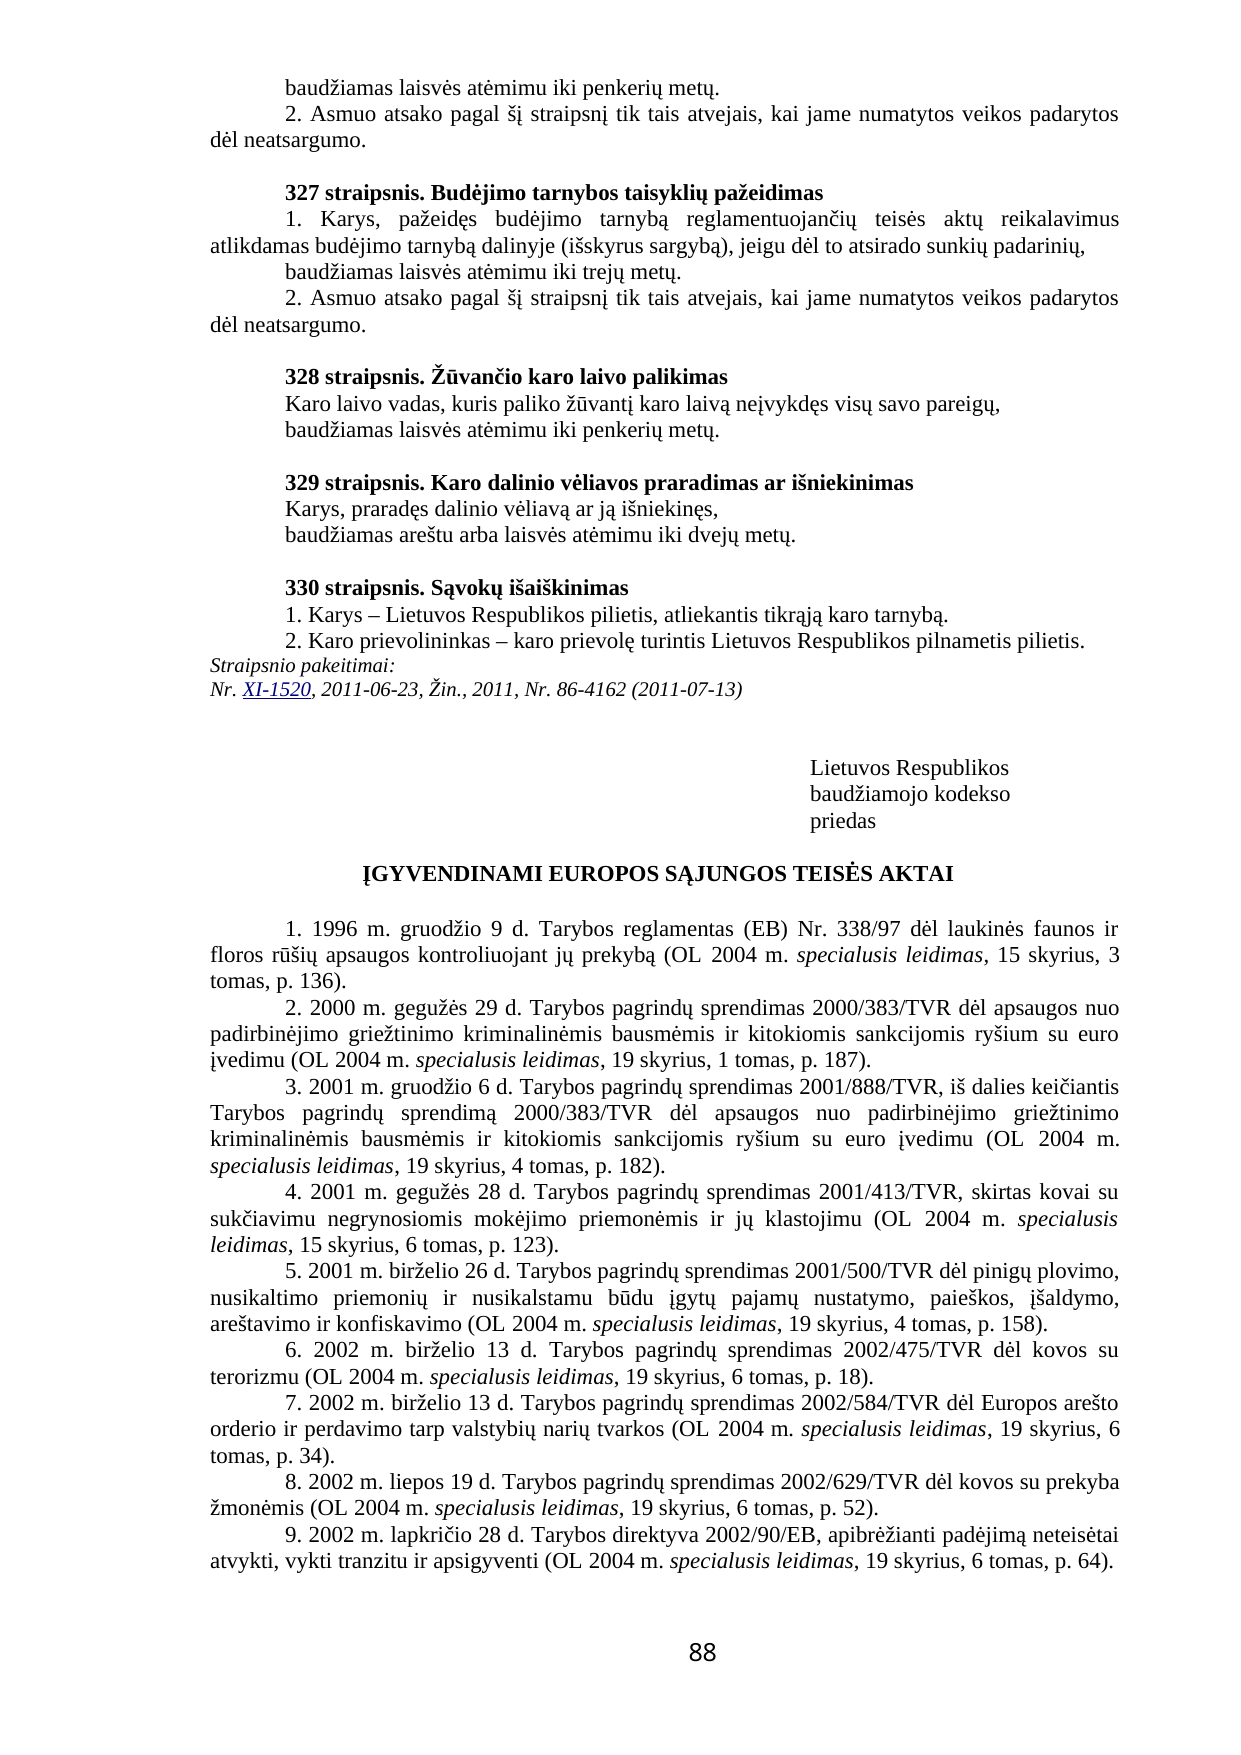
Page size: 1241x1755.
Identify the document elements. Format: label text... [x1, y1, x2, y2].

text Lietuvos Respublikos [210, 754, 1120, 781]
text 328 straipsnis. Žūvančio karo laivo palikimas [210, 363, 1120, 390]
text 2. Karo prievolininkas – karo prievolę turintis Lietuvos Respublikos pilnametis pilietis. [210, 627, 1120, 653]
text baudžiamas areštu arba laisvės atėmimu iki dvejų metų. [210, 522, 1120, 548]
text 330 straipsnis. Sąvokų išaiškinimas [210, 574, 1120, 601]
text 8. 2002 m. liepos 19 d. Tarybos pagrindų sprendimas 2002/629/TVR dėl kovos su prekyba žmonėmis (OL 2004 m. specialusis leidimas, 19 skyrius, 6 tomas, p. 52). [210, 1468, 1120, 1521]
text 2. 2000 m. gegužės 29 d. Tarybos pagrindų sprendimas 2000/383/TVR dėl apsaugos nuo padirbinėjimo griežtinimo kriminalinėmis bausmėmis ir kitokiomis sankcijomis ryšium su euro įvedimu (OL 2004 m. specialusis leidimas, 19 skyrius, 1 tomas, p. 187). [210, 994, 1120, 1073]
text 9. 2002 m. lapkričio 28 d. Tarybos direktyva 2002/90/EB, apibrėžianti padėjimą neteisėtai atvykti, vykti tranzitu ir apsigyventi (OL 2004 m. specialusis leidimas, 19 skyrius, 6 tomas, p. 64). [210, 1521, 1120, 1573]
text 6. 2002 m. birželio 13 d. Tarybos pagrindų sprendimas 2002/475/TVR dėl kovos su terorizmu (OL 2004 m. specialusis leidimas, 19 skyrius, 6 tomas, p. 18). [210, 1336, 1120, 1389]
text priedas [210, 807, 1120, 833]
text 327 straipsnis. Budėjimo tarnybos taisyklių pažeidimas [210, 179, 1120, 205]
text 1. 1996 m. gruodžio 9 d. Tarybos reglamentas (EB) Nr. 338/97 dėl laukinės faunos ir floros rūšių apsaugos kontroliuojant jų prekybą (OL 2004 m. specialusis leidimas, 15 skyrius, 3 tomas, p. 136). [210, 915, 1120, 994]
text 4. 2001 m. gegužės 28 d. Tarybos pagrindų sprendimas 2001/413/TVR, skirtas kovai su sukčiavimu negrynosiomis mokėjimo priemonėmis ir jų klastojimu (OL 2004 m. specialusis leidimas, 15 skyrius, 6 tomas, p. 123). [210, 1178, 1120, 1257]
text 3. 2001 m. gruodžio 6 d. Tarybos pagrindų sprendimas 2001/888/TVR, iš dalies keičiantis Tarybos pagrindų sprendimą 2000/383/TVR dėl apsaugos nuo padirbinėjimo griežtinimo kriminalinėmis bausmėmis ir kitokiomis sankcijomis ryšium su euro įvedimu (OL 2004 m. specialusis leidimas, 19 skyrius, 4 tomas, p. 182). [210, 1073, 1120, 1178]
text Nr. XI-1520, 2011-06-23, Žin., 2011, Nr. 86-4162 (2011-07-13) [210, 677, 1120, 701]
text baudžiamas laisvės atėmimu iki penkerių metų. [210, 416, 1120, 442]
subtitle ĮGYVENDINAMI EUROPOS SĄJUNGOS TEISĖS AKTAI [210, 859, 1106, 886]
text Straipsnio pakeitimai: [210, 653, 1120, 677]
text baudžiamojo kodekso [210, 781, 1120, 807]
text 329 straipsnis. Karo dalinio vėliavos praradimas ar išniekinimas [210, 469, 1120, 495]
text baudžiamas laisvės atėmimu iki trejų metų. [210, 258, 1120, 284]
text Karo laivo vadas, kuris paliko žūvantį karo laivą neįvykdęs visų savo pareigų, [210, 390, 1120, 416]
text 2. Asmuo atsako pagal šį straipsnį tik tais atvejais, kai jame numatytos veikos padarytos dėl neatsargumo. [210, 100, 1120, 153]
text Karys, praradęs dalinio vėliavą ar ją išniekinęs, [210, 495, 1120, 522]
text 5. 2001 m. birželio 26 d. Tarybos pagrindų sprendimas 2001/500/TVR dėl pinigų plovimo, nusikaltimo priemonių ir nusikalstamu būdu įgytų pajamų nustatymo, paieškos, įšaldymo, areštavimo ir konfiskavimo (OL 2004 m. specialusis leidimas, 19 skyrius, 4 tomas, p. 158). [210, 1257, 1120, 1336]
text 1. Karys – Lietuvos Respublikos pilietis, atliekantis tikrąją karo tarnybą. [210, 601, 1120, 627]
text 2. Asmuo atsako pagal šį straipsnį tik tais atvejais, kai jame numatytos veikos padarytos dėl neatsargumo. [210, 284, 1120, 337]
text baudžiamas laisvės atėmimu iki penkerių metų. [210, 73, 1120, 100]
text 7. 2002 m. birželio 13 d. Tarybos pagrindų sprendimas 2002/584/TVR dėl Europos arešto orderio ir perdavimo tarp valstybių narių tvarkos (OL 2004 m. specialusis leidimas, 19 skyrius, 6 tomas, p. 34). [210, 1389, 1120, 1468]
text 1. Karys, pažeidęs budėjimo tarnybą reglamentuojančių teisės aktų reikalavimus atlikdamas budėjimo tarnybą dalinyje (išskyrus sargybą), jeigu dėl to atsirado sunkių padarinių, [210, 205, 1120, 258]
